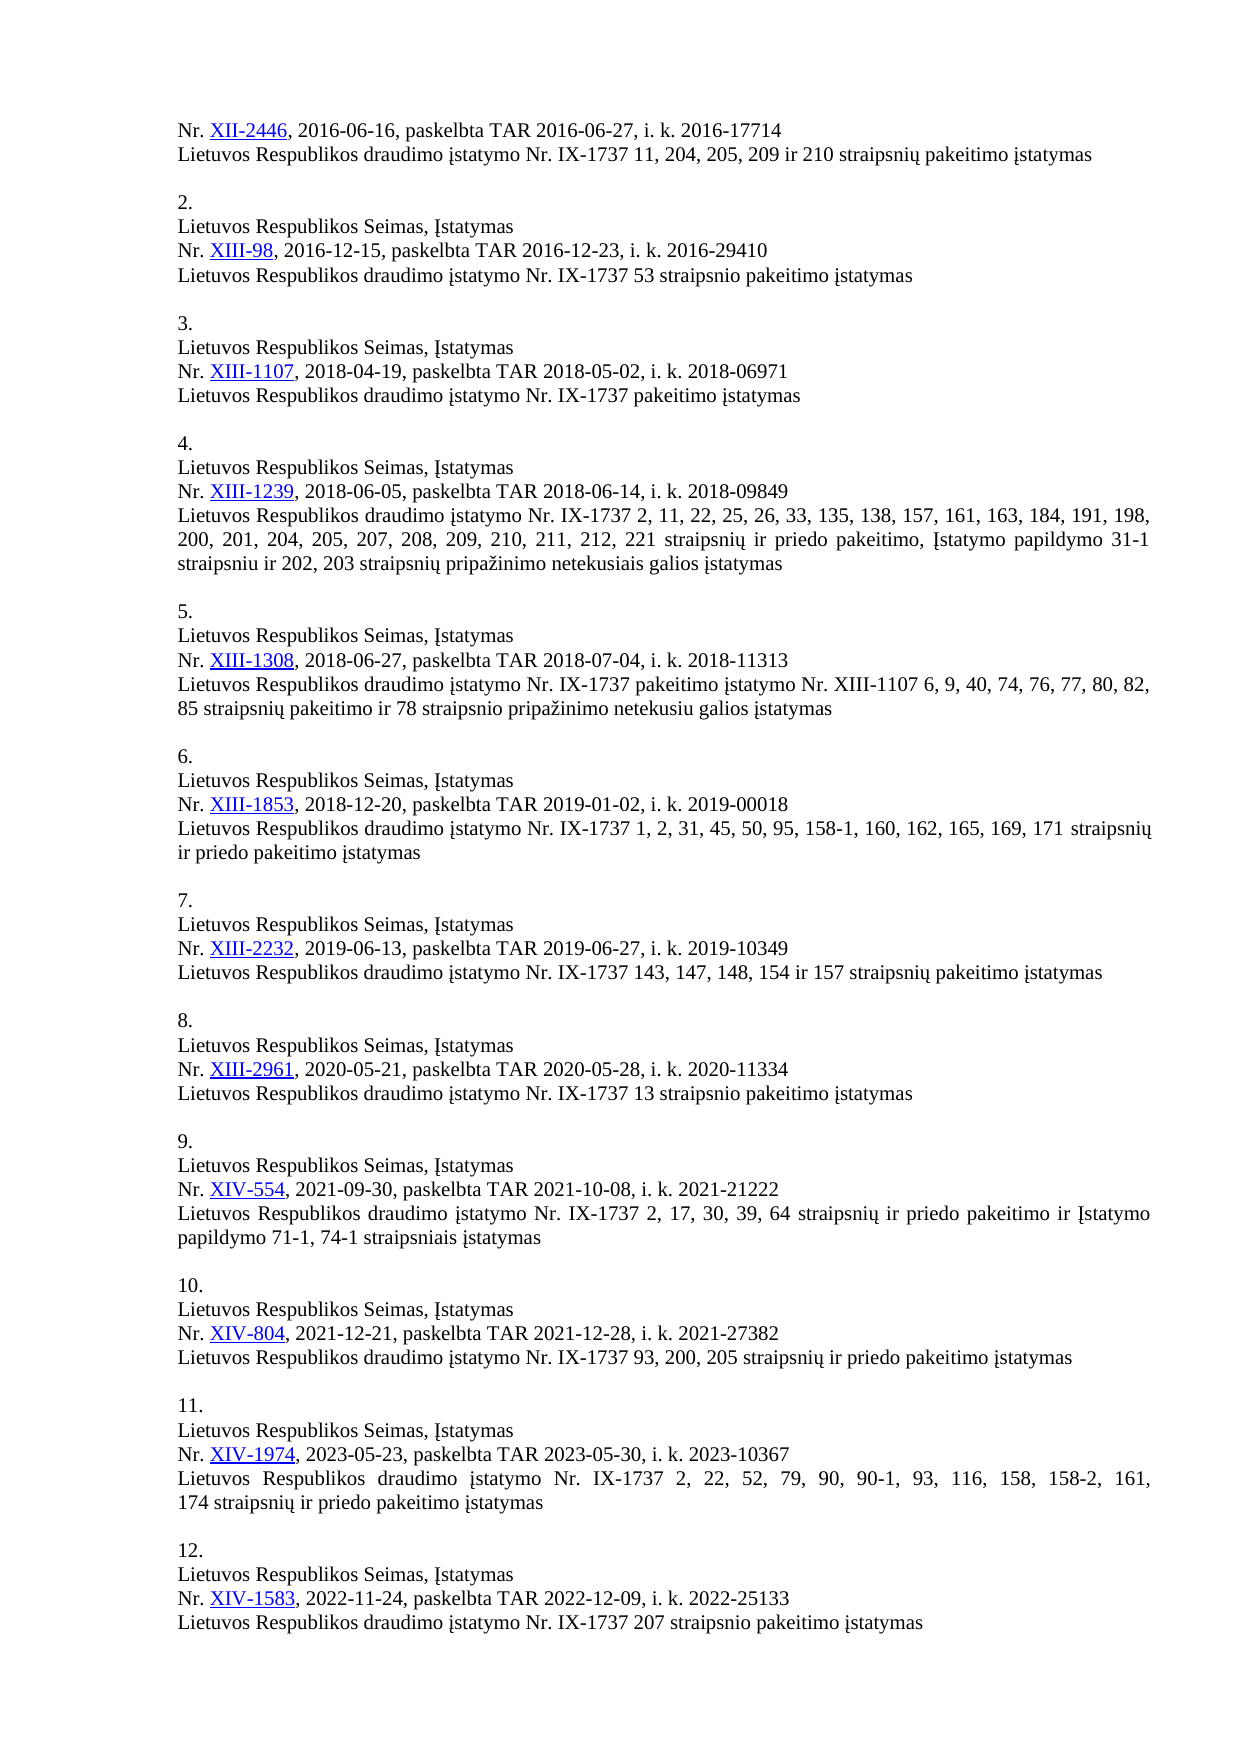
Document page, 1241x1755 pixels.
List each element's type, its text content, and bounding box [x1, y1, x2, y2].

text Nr. XIII-98, 2016-12-15, paskelbta TAR 2016-12-23, i. k. 2016-29410 [177, 238, 1152, 262]
text Lietuvos Respublikos draudimo įstatymo Nr. IX-1737 53 straipsnio pakeitimo įstatymas [177, 262, 1152, 287]
text 11. [177, 1393, 1152, 1417]
text Lietuvos Respublikos Seimas, Įstatymas [177, 768, 1152, 792]
text 6. [177, 744, 1152, 768]
text Lietuvos Respublikos Seimas, Įstatymas [177, 1032, 1152, 1057]
text Nr. XIV-554, 2021-09-30, paskelbta TAR 2021-10-08, i. k. 2021-21222 [177, 1177, 1152, 1201]
text 4. [177, 431, 1152, 455]
text 12. [177, 1538, 1152, 1562]
text Lietuvos Respublikos Seimas, Įstatymas [177, 1417, 1152, 1442]
text Nr. XIII-1239, 2018-06-05, paskelbta TAR 2018-06-14, i. k. 2018-09849 [177, 479, 1152, 503]
text Lietuvos Respublikos Seimas, Įstatymas [177, 1297, 1152, 1321]
text Nr. XIII-1853, 2018-12-20, paskelbta TAR 2019-01-02, i. k. 2019-00018 [177, 792, 1152, 816]
text 9. [177, 1129, 1152, 1153]
text Lietuvos Respublikos Seimas, Įstatymas [177, 214, 1152, 238]
text Lietuvos Respublikos draudimo įstatymo Nr. IX-1737 143, 147, 148, 154 ir 157 straipsnių pakeitimo įstatymas [177, 960, 1152, 984]
text Lietuvos Respublikos draudimo įstatymo Nr. IX-1737 207 straipsnio pakeitimo įstatymas [177, 1610, 1152, 1634]
text Nr. XIII-1107, 2018-04-19, paskelbta TAR 2018-05-02, i. k. 2018-06971 [177, 359, 1152, 383]
text Nr. XIV-1583, 2022-11-24, paskelbta TAR 2022-12-09, i. k. 2022-25133 [177, 1586, 1152, 1610]
text Lietuvos Respublikos Seimas, Įstatymas [177, 455, 1152, 479]
text Lietuvos Respublikos draudimo įstatymo Nr. IX-1737 2, 11, 22, 25, 26, 33, 135, 138, 157, 161, 163, 184, 191, 198, 200, 201, 204, 205, 207, 208, 209, 210, 211, 212, 221 straipsnių ir priedo pakeitimo, Įstatymo papildymo 31-1 straipsniu ir 202, 203 straipsnių pripažinimo netekusiais galios įstatymas [177, 503, 1152, 575]
text 10. [177, 1273, 1152, 1297]
text Lietuvos Respublikos Seimas, Įstatymas [177, 335, 1152, 359]
text Nr. XIII-2232, 2019-06-13, paskelbta TAR 2019-06-27, i. k. 2019-10349 [177, 936, 1152, 960]
text Lietuvos Respublikos draudimo įstatymo Nr. IX-1737 2, 22, 52, 79, 90, 90-1, 93, 116, 158, 158-2, 161, 174 straipsnių ir priedo pakeitimo įstatymas [177, 1466, 1152, 1514]
text Nr. XII-2446, 2016-06-16, paskelbta TAR 2016-06-27, i. k. 2016-17714 [177, 118, 1152, 142]
text 7. [177, 888, 1152, 912]
text Lietuvos Respublikos Seimas, Įstatymas [177, 623, 1152, 647]
text Nr. XIII-1308, 2018-06-27, paskelbta TAR 2018-07-04, i. k. 2018-11313 [177, 647, 1152, 672]
text Lietuvos Respublikos Seimas, Įstatymas [177, 1153, 1152, 1177]
text Nr. XIV-804, 2021-12-21, paskelbta TAR 2021-12-28, i. k. 2021-27382 [177, 1321, 1152, 1345]
text Lietuvos Respublikos draudimo įstatymo Nr. IX-1737 pakeitimo įstatymo Nr. XIII-1107 6, 9, 40, 74, 76, 77, 80, 82, 85 straipsnių pakeitimo ir 78 straipsnio pripažinimo netekusiu galios įstatymas [177, 672, 1152, 720]
text 3. [177, 311, 1152, 335]
text Lietuvos Respublikos draudimo įstatymo Nr. IX-1737 1, 2, 31, 45, 50, 95, 158-1, 160, 162, 165, 169, 171 straipsnių ir priedo pakeitimo įstatymas [177, 816, 1152, 864]
text 8. [177, 1008, 1152, 1032]
text Lietuvos Respublikos Seimas, Įstatymas [177, 912, 1152, 936]
text Nr. XIV-1974, 2023-05-23, paskelbta TAR 2023-05-30, i. k. 2023-10367 [177, 1442, 1152, 1466]
text 2. [177, 190, 1152, 214]
text Lietuvos Respublikos draudimo įstatymo Nr. IX-1737 13 straipsnio pakeitimo įstatymas [177, 1081, 1152, 1105]
text Nr. XIII-2961, 2020-05-21, paskelbta TAR 2020-05-28, i. k. 2020-11334 [177, 1057, 1152, 1081]
text Lietuvos Respublikos draudimo įstatymo Nr. IX-1737 pakeitimo įstatymas [177, 383, 1152, 407]
text Lietuvos Respublikos Seimas, Įstatymas [177, 1562, 1152, 1586]
text 5. [177, 599, 1152, 623]
text Lietuvos Respublikos draudimo įstatymo Nr. IX-1737 93, 200, 205 straipsnių ir priedo pakeitimo įstatymas [177, 1345, 1152, 1369]
text Lietuvos Respublikos draudimo įstatymo Nr. IX-1737 2, 17, 30, 39, 64 straipsnių ir priedo pakeitimo ir Įstatymo papildymo 71-1, 74-1 straipsniais įstatymas [177, 1201, 1152, 1249]
text Lietuvos Respublikos draudimo įstatymo Nr. IX-1737 11, 204, 205, 209 ir 210 straipsnių pakeitimo įstatymas [177, 142, 1152, 166]
